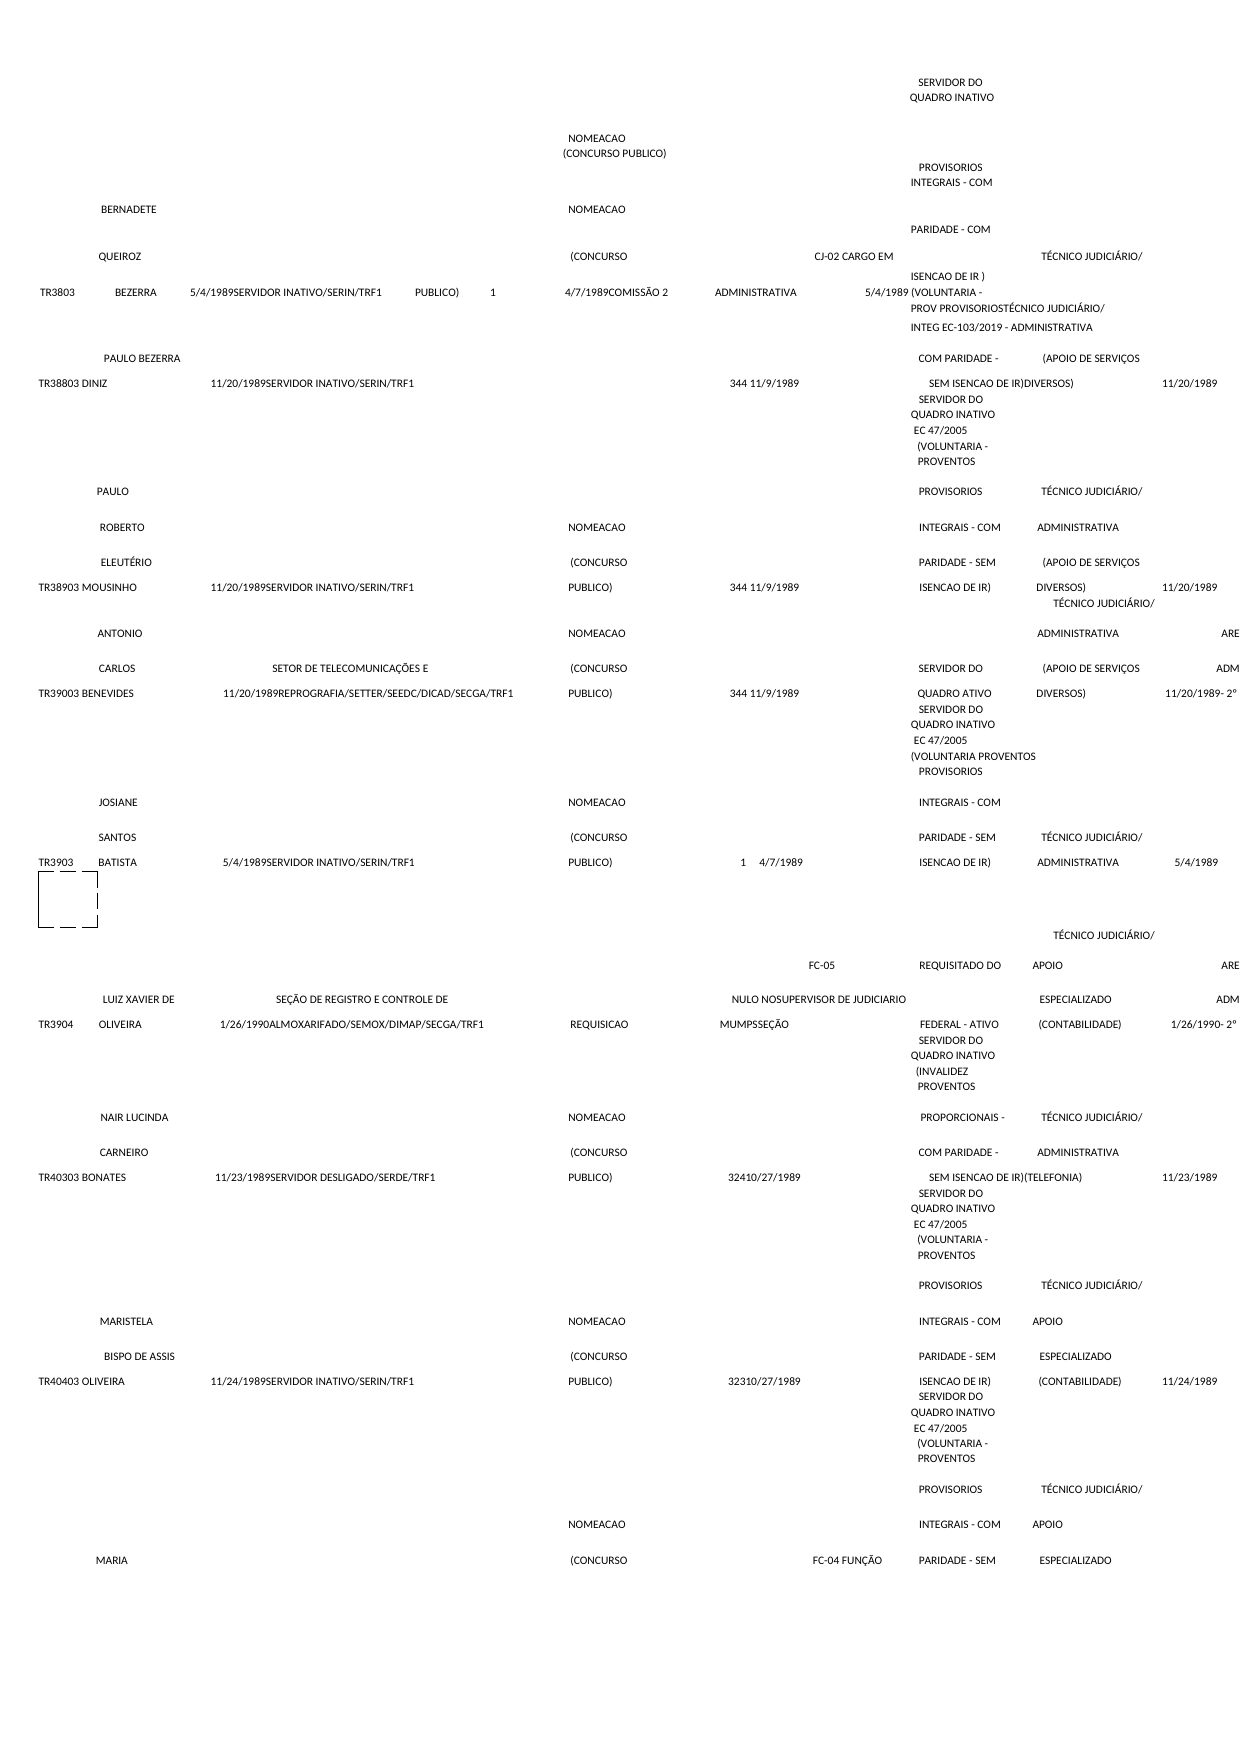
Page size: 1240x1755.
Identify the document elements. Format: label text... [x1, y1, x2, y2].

text TR40403 OLIVEIRA 11/24/1989SERVIDOR INATIVO/SERIN/TRF1 PUBLICO) 32310/27/1989 ISENCAO DE IR) (CONTABILIDADE) 11/24/1989 [38, 1374, 1239, 1388]
text (VOLUNTARIA - [748, 439, 1158, 453]
text ELEUTÉRIO (CONCURSO PARIDADE - SEM (APOIO DE SERVIÇOS [38, 544, 1239, 572]
text (VOLUNTARIA PROVENTOS [911, 749, 1239, 763]
text INTEG EC-103/2019 - ADMINISTRATIVA [911, 320, 1239, 334]
text ROBERTO NOMEACAO INTEGRAIS - COM ADMINISTRATIVA [38, 509, 1239, 537]
text LUIZ XAVIER DE SEÇÃO DE REGISTRO E CONTROLE DE NULO NOSUPERVISOR DE JUDICIARIO ESPECIALIZADO ADM [38, 982, 1239, 1009]
text PROVISORIOS [748, 160, 1154, 174]
text SERVIDOR DO [748, 1390, 1154, 1404]
text PROVENTOS [748, 1452, 1145, 1466]
text BISPO DE ASSIS (CONCURSO PARIDADE - SEM ESPECIALIZADO [38, 1338, 1239, 1366]
text CARLOS SETOR DE TELECOMUNICAÇÕES E (CONCURSO SERVIDOR DO (APOIO DE SERVIÇOS ADM [38, 651, 1239, 679]
text (INVALIDEZ [748, 1064, 1136, 1078]
text (VOLUNTARIA - [748, 1232, 1158, 1246]
text QUADRO INATIVO [911, 407, 1239, 421]
text SANTOS (CONCURSO PARIDADE - SEM TÉCNICO JUDICIÁRIO/ [38, 819, 1239, 847]
text SERVIDOR DO [748, 1186, 1154, 1200]
text (VOLUNTARIA - [748, 1436, 1158, 1450]
text SERVIDOR DO [748, 1033, 1154, 1047]
text ISENCAO DE IR ) [911, 270, 1239, 284]
text TR3903 BATISTA 5/4/1989SERVIDOR INATIVO/SERIN/TRF1 PUBLICO) 1 4/7/1989 ISENCAO DE IR) ADMINISTRATIVA 5/4/1989 [38, 855, 1239, 869]
text PROVENTOS [748, 454, 1145, 468]
text INTEGRAIS - COM [911, 176, 1239, 189]
text NOMEACAO INTEGRAIS - COM APOIO [38, 1506, 1239, 1534]
text NAIR LUCINDA NOMEACAO PROPORCIONAIS - TÉCNICO JUDICIÁRIO/ [38, 1099, 1239, 1127]
subtitle TÉCNICO JUDICIÁRIO/ [748, 928, 1154, 942]
text QUADRO INATIVO [911, 1201, 1239, 1215]
text QUADRO INATIVO [911, 717, 1239, 731]
text PROVISORIOS TÉCNICO JUDICIÁRIO/ [38, 1471, 1239, 1499]
text SERVIDOR DO [748, 702, 1154, 716]
text PARIDADE - COM [911, 223, 1239, 237]
text QUADRO INATIVO [911, 1405, 1239, 1419]
text JOSIANE NOMEACAO INTEGRAIS - COM [38, 784, 1239, 812]
text PAULO BEZERRA COM PARIDADE - (APOIO DE SERVIÇOS [38, 341, 1239, 369]
text TR40303 BONATES 11/23/1989SERVIDOR DESLIGADO/SERDE/TRF1 PUBLICO) 32410/27/1989 SEM ISENCAO DE IR)(TELEFONIA) 11/23/1989 [38, 1170, 1239, 1184]
text QUADRO INATIVO [911, 1048, 1239, 1062]
text PROVISORIOS TÉCNICO JUDICIÁRIO/ [38, 1267, 1239, 1295]
text PAULO PROVISORIOS TÉCNICO JUDICIÁRIO/ [38, 473, 1239, 501]
text BERNADETE NOMEACAO [38, 191, 1239, 219]
text TR3904 OLIVEIRA 1/26/1990ALMOXARIFADO/SEMOX/DIMAP/SECGA/TRF1 REQUISICAO MUMPSSEÇÃO FEDERAL - ATIVO (CONTABILIDADE) 1/26/1990- 2º [38, 1017, 1239, 1031]
text TR3803 BEZERRA 5/4/1989SERVIDOR INATIVO/SERIN/TRF1 PUBLICO) 1 4/7/1989COMISSÃO 2 ADMINISTRATIVA 5/4/1989 (VOLUNTARIA - [40, 286, 1239, 299]
text PROVENTOS [748, 1080, 1145, 1094]
text PROVENTOS [748, 1248, 1145, 1262]
text EC 47/2005 [748, 1421, 1133, 1435]
text MARISTELA NOMEACAO INTEGRAIS - COM APOIO [38, 1303, 1239, 1331]
text EC 47/2005 [748, 423, 1133, 437]
text CARNEIRO (CONCURSO COM PARIDADE - ADMINISTRATIVA [38, 1134, 1239, 1162]
text EC 47/2005 [748, 733, 1133, 747]
subtitle FC-05 REQUISITADO DO APOIO ARE [38, 947, 1240, 975]
text TR38903 MOUSINHO 11/20/1989SERVIDOR INATIVO/SERIN/TRF1 PUBLICO) 344 11/9/1989 ISENCAO DE IR) DIVERSOS) 11/20/1989 [38, 580, 1239, 594]
text EC 47/2005 [748, 1217, 1133, 1231]
table_header [39, 871, 97, 927]
text PROV PROVISORIOSTÉCNICO JUDICIÁRIO/ [911, 301, 1239, 315]
text SERVIDOR DO [748, 392, 1154, 406]
text TR38803 DINIZ 11/20/1989SERVIDOR INATIVO/SERIN/TRF1 344 11/9/1989 SEM ISENCAO DE IR)DIVERSOS) 11/20/1989 [38, 376, 1239, 390]
text QUEIROZ (CONCURSO CJ-02 CARGO EM TÉCNICO JUDICIÁRIO/ [38, 238, 1239, 266]
subtitle TÉCNICO JUDICIÁRIO/ [40, 596, 1154, 610]
text TR39003 BENEVIDES 11/20/1989REPROGRAFIA/SETTER/SEEDC/DICAD/SECGA/TRF1 PUBLICO) 344 11/9/1989 QUADRO ATIVO DIVERSOS) 11/20/1989- 2º [38, 686, 1239, 700]
text ANTONIO NOMEACAO ADMINISTRATIVA ARE [38, 615, 1239, 643]
text PROVISORIOS [748, 764, 1154, 778]
text MARIA (CONCURSO FC-04 FUNÇÃO PARIDADE - SEM ESPECIALIZADO [38, 1542, 1239, 1570]
